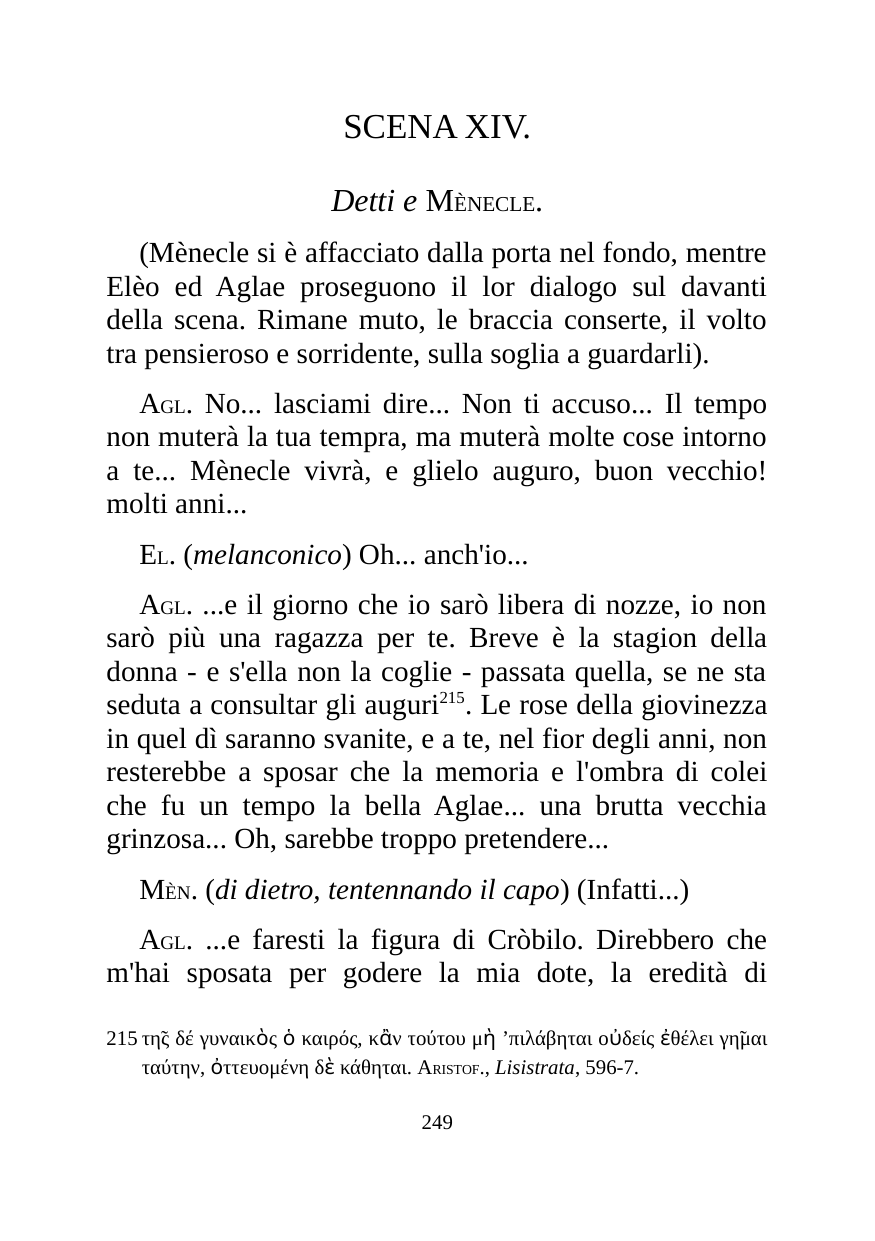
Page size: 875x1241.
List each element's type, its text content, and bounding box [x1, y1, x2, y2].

text El. (melanconico) Oh... anch'io... [106, 537, 768, 570]
subtitle Detti e Mènecle. [106, 182, 768, 219]
subtitle SCENA XIV. [106, 106, 768, 146]
text Agl. ...e il giorno che io sarò libera di nozze, io non sarò più una ragazza per te. Breve è la stagion della donna - e s'ella non la coglie - passata quella, se ne sta seduta a consultar gli auguri. Le rose della giovinezza in quel dì saranno svanite, e a te, nel fior degli anni, non resterebbe a sposar che la memoria e l'ombra di colei che fu un tempo la bella Aglae... una brutta vecchia grinzosa... Oh, sarebbe troppo pretendere... [106, 587, 768, 855]
text τη̃ς δέ γυναικὸς ὁ καιρός, κἂν τούτου μὴ ’πιλάβηται οὐδείς ἐθέλει γη̃μαι ταύτην, ὀττευομένη δὲ κάθηται. Aristof., Lisistrata, 596-7. [106, 1023, 768, 1080]
text (Mènecle si è affacciato dalla porta nel fondo, mentre Elèo ed Aglae proseguono il lor dialogo sul davanti della scena. Rimane muto, le braccia conserte, il volto tra pensieroso e sorridente, sulla soglia a guardarli). [106, 235, 768, 369]
text Agl. No... lasciami dire... Non ti accuso... Il tempo non muterà la tua tempra, ma muterà molte cose intorno a te... Mènecle vivrà, e glielo auguro, buon vecchio! molti anni... [106, 386, 768, 520]
text Agl. ...e faresti la figura di Cròbilo. Direbbero che m'hai sposata per godere la mia dote, la eredità di [106, 922, 768, 989]
text Mèn. (di dietro, tentennando il capo) (Infatti...) [106, 872, 768, 905]
